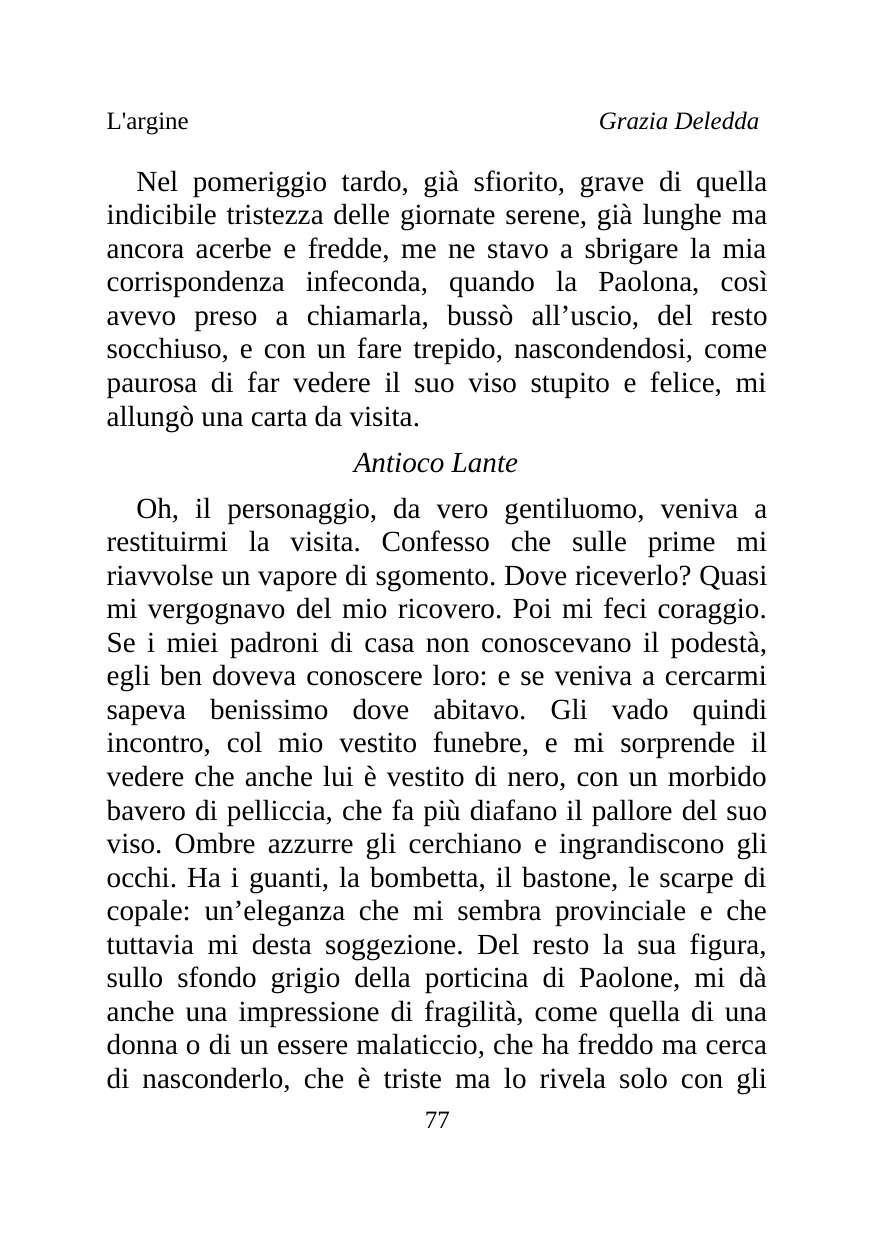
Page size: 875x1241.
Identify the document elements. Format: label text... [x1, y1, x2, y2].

text Oh, il personaggio, da vero gentiluomo, veniva a restituirmi la visita. Confesso che sulle prime mi riavvolse un vapore di sgomento. Dove riceverlo? Quasi mi vergognavo del mio ricovero. Poi mi feci coraggio. Se i miei padroni di casa non conoscevano il podestà, egli ben doveva conoscere loro: e se veniva a cercarmi sapeva benissimo dove abitavo. Gli vado quindi incontro, col mio vestito funebre, e mi sorprende il vedere che anche lui è vestito di nero, con un morbido bavero di pelliccia, che fa più diafano il pallore del suo viso. Ombre azzurre gli cerchiano e ingrandiscono gli occhi. Ha i guanti, la bombetta, il bastone, le scarpe di copale: un’eleganza che mi sembra provinciale e che tuttavia mi desta soggezione. Del resto la sua figura, sullo sfondo grigio della porticina di Paolone, mi dà anche una impressione di fragilità, come quella di una donna o di un essere malaticcio, che ha freddo ma cerca di nasconderlo, che è triste ma lo rivela solo con gli [106, 491, 768, 1094]
text Antioco Lante [106, 445, 768, 478]
text Nel pomeriggio tardo, già sfiorito, grave di quella indicibile tristezza delle giornate serene, già lunghe ma ancora acerbe e fredde, me ne stavo a sbrigare la mia corrispondenza infeconda, quando la Paolona, così avevo preso a chiamarla, bussò all’uscio, del resto socchiuso, e con un fare trepido, nascondendosi, come paurosa di far vedere il suo viso stupito e felice, mi allungò una carta da visita. [106, 164, 768, 432]
